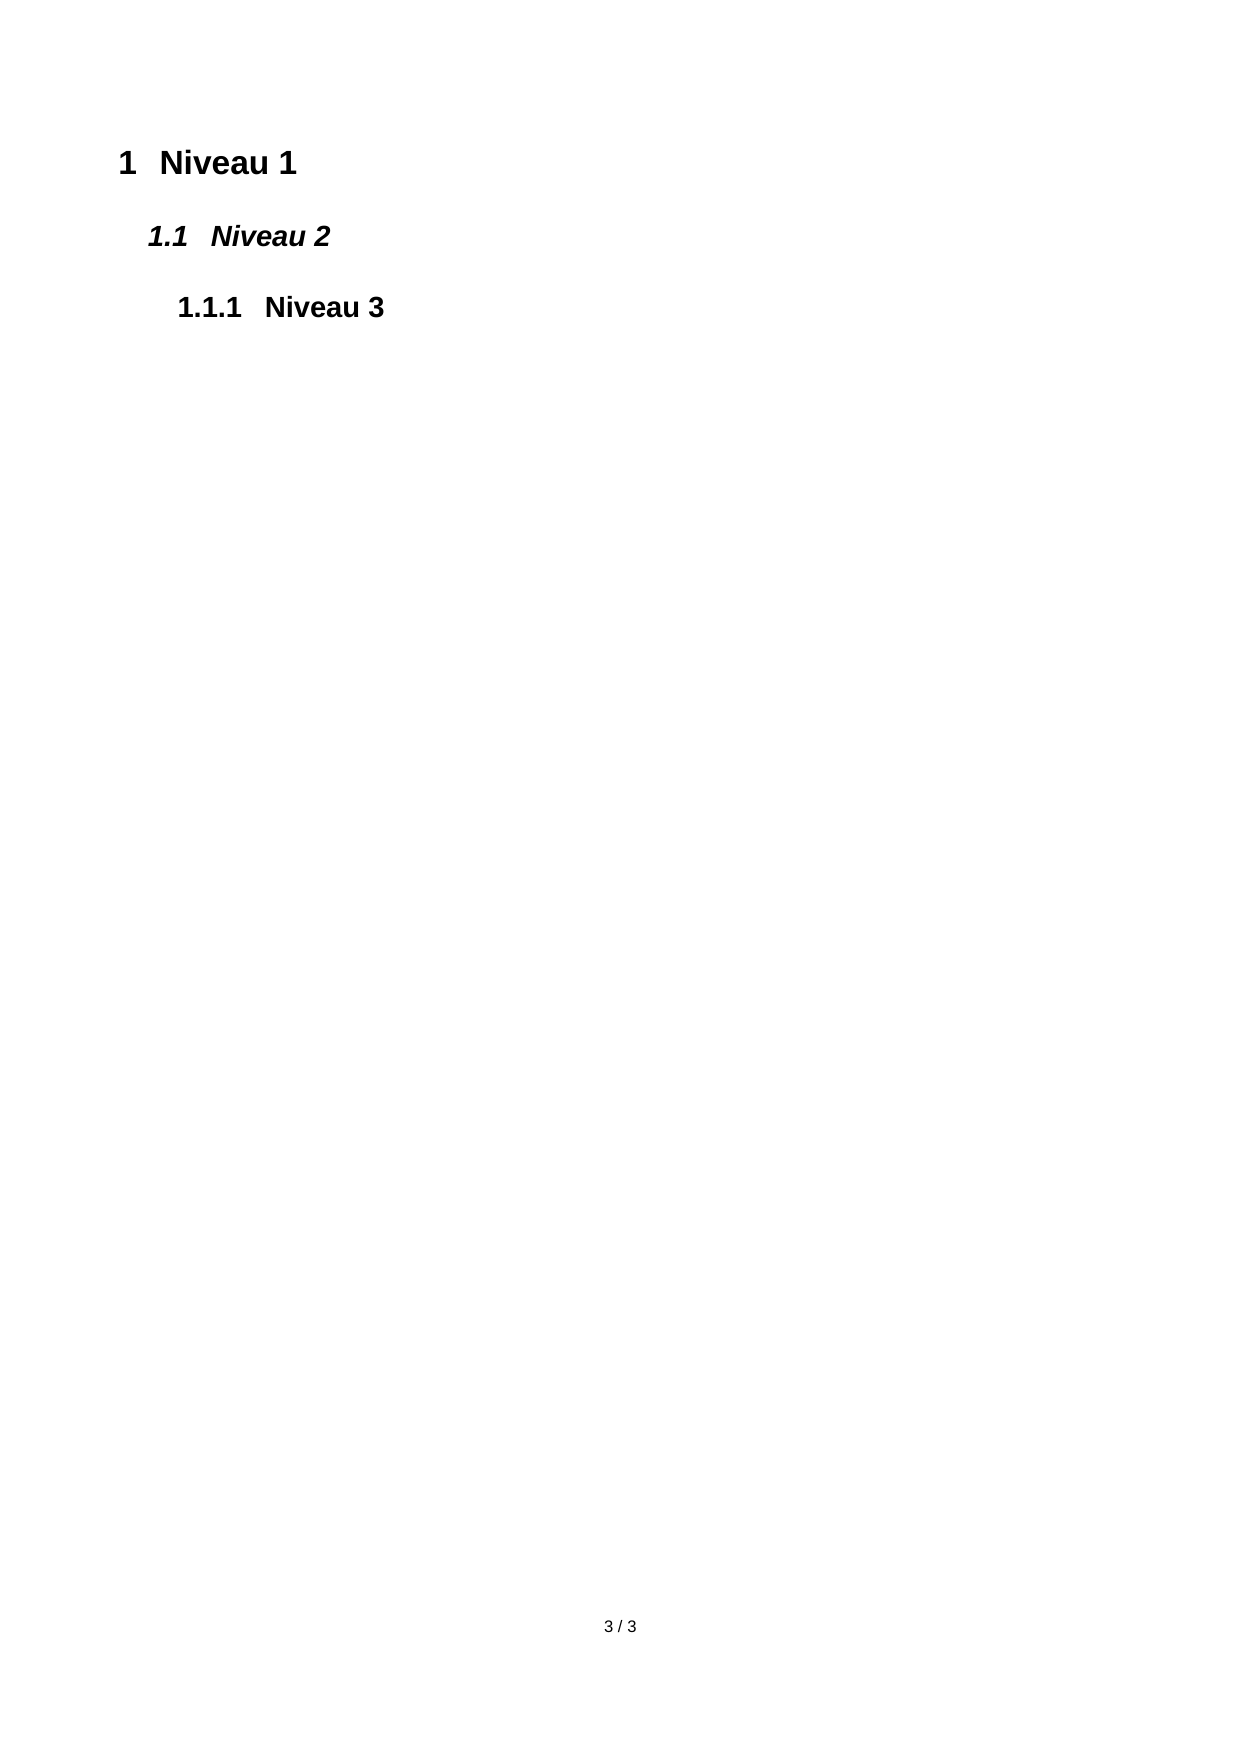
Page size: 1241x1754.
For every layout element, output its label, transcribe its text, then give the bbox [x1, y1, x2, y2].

subtitle Niveau 1 [118, 143, 1122, 182]
subtitle Niveau 2 [148, 219, 1122, 253]
subtitle Niveau 3 [177, 290, 1122, 324]
